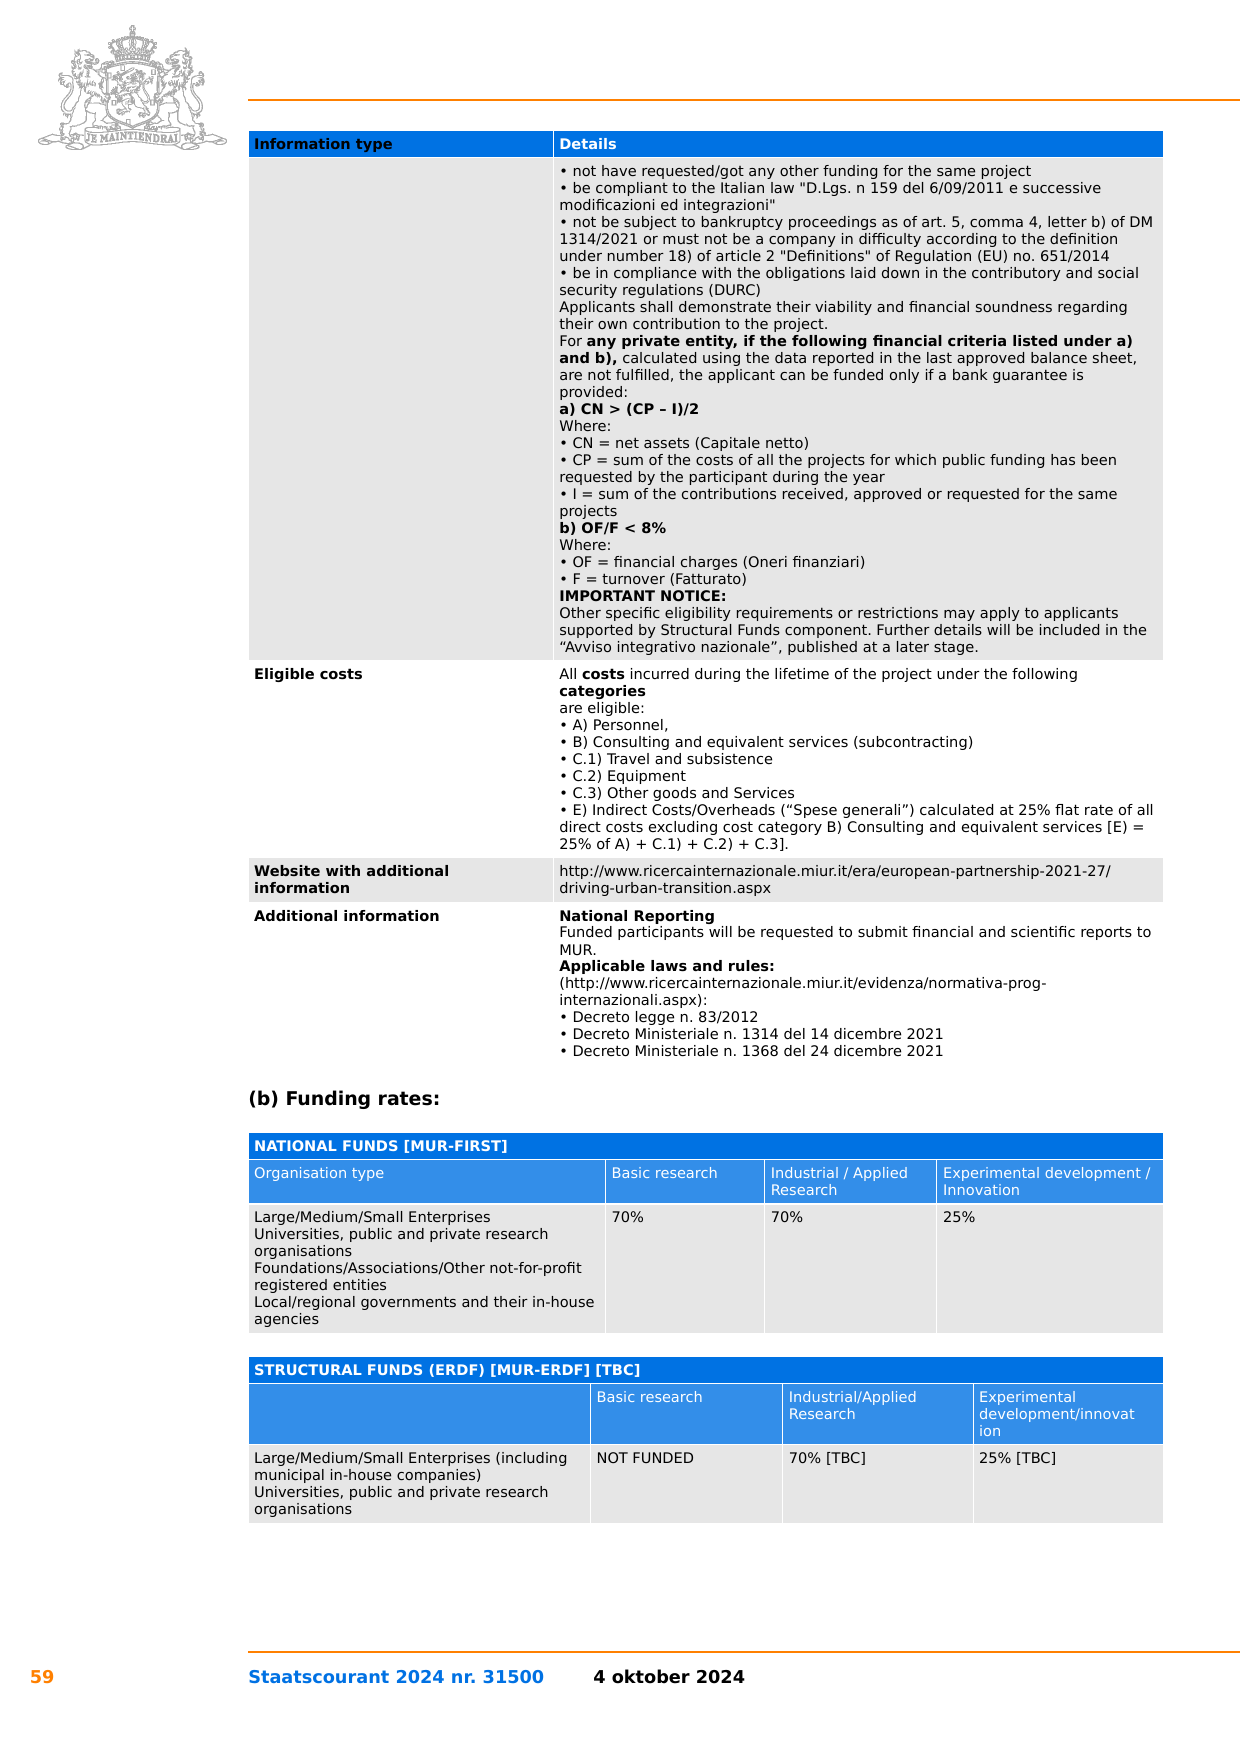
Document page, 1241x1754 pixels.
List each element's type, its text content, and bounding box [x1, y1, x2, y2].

table_cell Industrial / Applied Research [765, 1160, 936, 1203]
table_cell Experimental development/innovat ion [974, 1384, 1163, 1444]
table_cell Eligible costs [249, 661, 553, 857]
table_cell Basic research [591, 1384, 782, 1444]
table_cell Large/Medium/Small Enterprises Universities, public and private research organisations Foundations/Associations/Other not-for-profit registered entities Local/regional governments and their in-house agencies [249, 1205, 605, 1333]
table_cell 70% [765, 1205, 936, 1333]
table_cell [249, 1384, 590, 1444]
table_cell [249, 158, 553, 660]
table_cell • not have requested/got any other funding for the same project • be compliant to the Italian law "D.Lgs. n 159 del 6/09/2011 e successive modificazioni ed integrazioni" • not be subject to bankruptcy proceedings as of art. 5, comma 4, letter b) of DM 1314/2021 or must not be a company in difficulty according to the definition under number 18) of article 2 "Definitions" of Regulation (EU) no. 651/2014 • be in compliance with the obligations laid down in the contributory and social security regulations (DURC) Applicants shall demonstrate their viability and financial soundness regarding their own contribution to the project. For any private entity, if the following financial criteria listed under a) and b), calculated using the data reported in the last approved balance sheet, are not fulfilled, the applicant can be funded only if a bank guarantee is provided: a) CN > (CP – I)/2 Where: • CN = net assets (Capitale netto) • CP = sum of the costs of all the projects for which public funding has been requested by the participant during the year • I = sum of the contributions received, approved or requested for the same projects b) OF/F < 8% Where: • OF = financial charges (Oneri finanziari) • F = turnover (Fatturato) IMPORTANT NOTICE: Other specific eligibility requirements or restrictions may apply to applicants supported by Structural Funds component. Further details will be included in the “Avviso integrativo nazionale”, published at a later stage. [554, 158, 1163, 660]
table_cell Industrial/Applied Research [783, 1384, 973, 1444]
table_cell 70% [TBC] [783, 1445, 973, 1523]
table_cell NOT FUNDED [591, 1445, 782, 1523]
table_cell 25% [TBC] [974, 1445, 1163, 1523]
table_cell Experimental development / Innovation [937, 1160, 1163, 1203]
table_cell 70% [606, 1205, 764, 1333]
table_cell Basic research [606, 1160, 764, 1203]
table_header STRUCTURAL FUNDS (ERDF) [MUR-ERDF] [TBC] [249, 1357, 1163, 1383]
table_cell Organisation type [249, 1160, 605, 1203]
table_cell Website with additional information [249, 858, 553, 902]
table_cell Additional information [249, 903, 553, 1065]
picture [38, 25, 227, 150]
table_cell National Reporting Funded participants will be requested to submit financial and scientific reports to MUR. Applicable laws and rules: (http://www.ricercainternazionale.miur.it/evidenza/normativa-prog- internazionali.aspx): • Decreto legge n. 83/2012 • Decreto Ministeriale n. 1314 del 14 dicembre 2021 • Decreto Ministeriale n. 1368 del 24 dicembre 2021 [554, 903, 1163, 1065]
table_header Information type [249, 131, 553, 157]
table_header Details [554, 131, 1163, 157]
table_header NATIONAL FUNDS [MUR-FIRST] [249, 1133, 1163, 1159]
table_cell 25% [937, 1205, 1163, 1333]
subtitle (b) Funding rates: [248, 1088, 1163, 1110]
table_cell Large/Medium/Small Enterprises (including municipal in-house companies) Universities, public and private research organisations [249, 1445, 590, 1523]
table_cell http://www.ricercainternazionale.miur.it/era/european-partnership-2021-27/driving-urban-transition.aspx [554, 858, 1163, 902]
table_cell All costs incurred during the lifetime of the project under the following categories are eligible: • A) Personnel, • B) Consulting and equivalent services (subcontracting) • C.1) Travel and subsistence • C.2) Equipment • C.3) Other goods and Services • E) Indirect Costs/Overheads (“Spese generali”) calculated at 25% flat rate of all direct costs excluding cost category B) Consulting and equivalent services [E) = 25% of A) + C.1) + C.2) + C.3]. [554, 661, 1163, 857]
